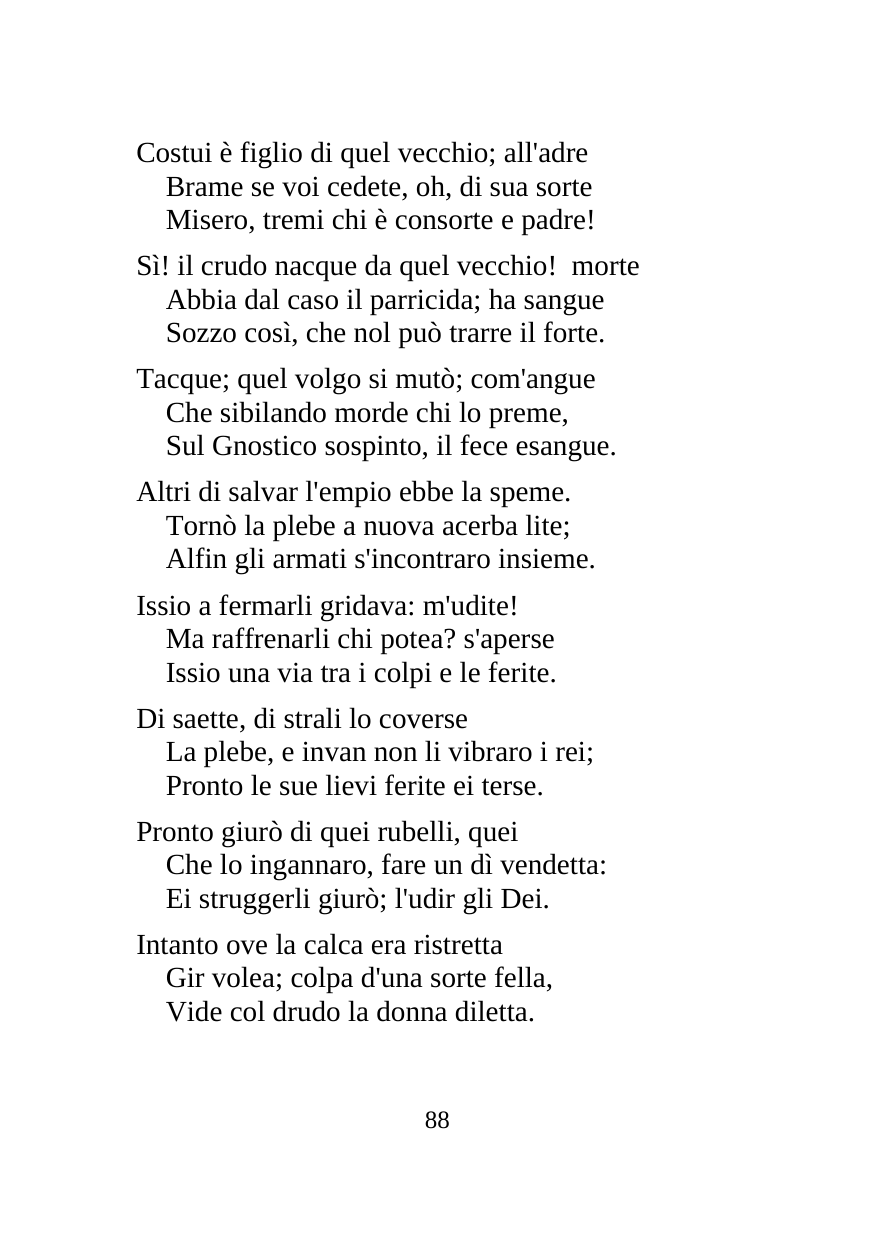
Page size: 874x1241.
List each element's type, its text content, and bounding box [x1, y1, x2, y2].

text Costui è figlio di quel vecchio; all'adre Brame se voi cedete, oh, di sua sorte Misero, tremi chi è consorte e padre! [136, 135, 768, 236]
text Altri di salvar l'empio ebbe la speme. Tornò la plebe a nuova acerba lite; Alfin gli armati s'incontraro insieme. [136, 474, 768, 575]
text Pronto giurò di quei rubelli, quei Che lo ingannaro, fare un dì vendetta: Ei struggerli giurò; l'udir gli Dei. [136, 814, 768, 914]
text Di saette, di strali lo coverse La plebe, e invan non li vibraro i rei; Pronto le sue lievi ferite ei terse. [136, 701, 768, 801]
text Sì! il crudo nacque da quel vecchio! morte Abbia dal caso il parricida; ha sangue Sozzo così, che nol può trarre il forte. [136, 248, 768, 349]
text Issio a fermarli gridava: m'udite! Ma raffrenarli chi potea? s'aperse Issio una via tra i colpi e le ferite. [136, 588, 768, 688]
text Intanto ove la calca era ristretta Gir volea; colpa d'una sorte fella, Vide col drudo la donna diletta. [136, 927, 768, 1028]
text Tacque; quel volgo si mutò; com'angue Che sibilando morde chi lo preme, Sul Gnostico sospinto, il fece esangue. [136, 361, 768, 462]
